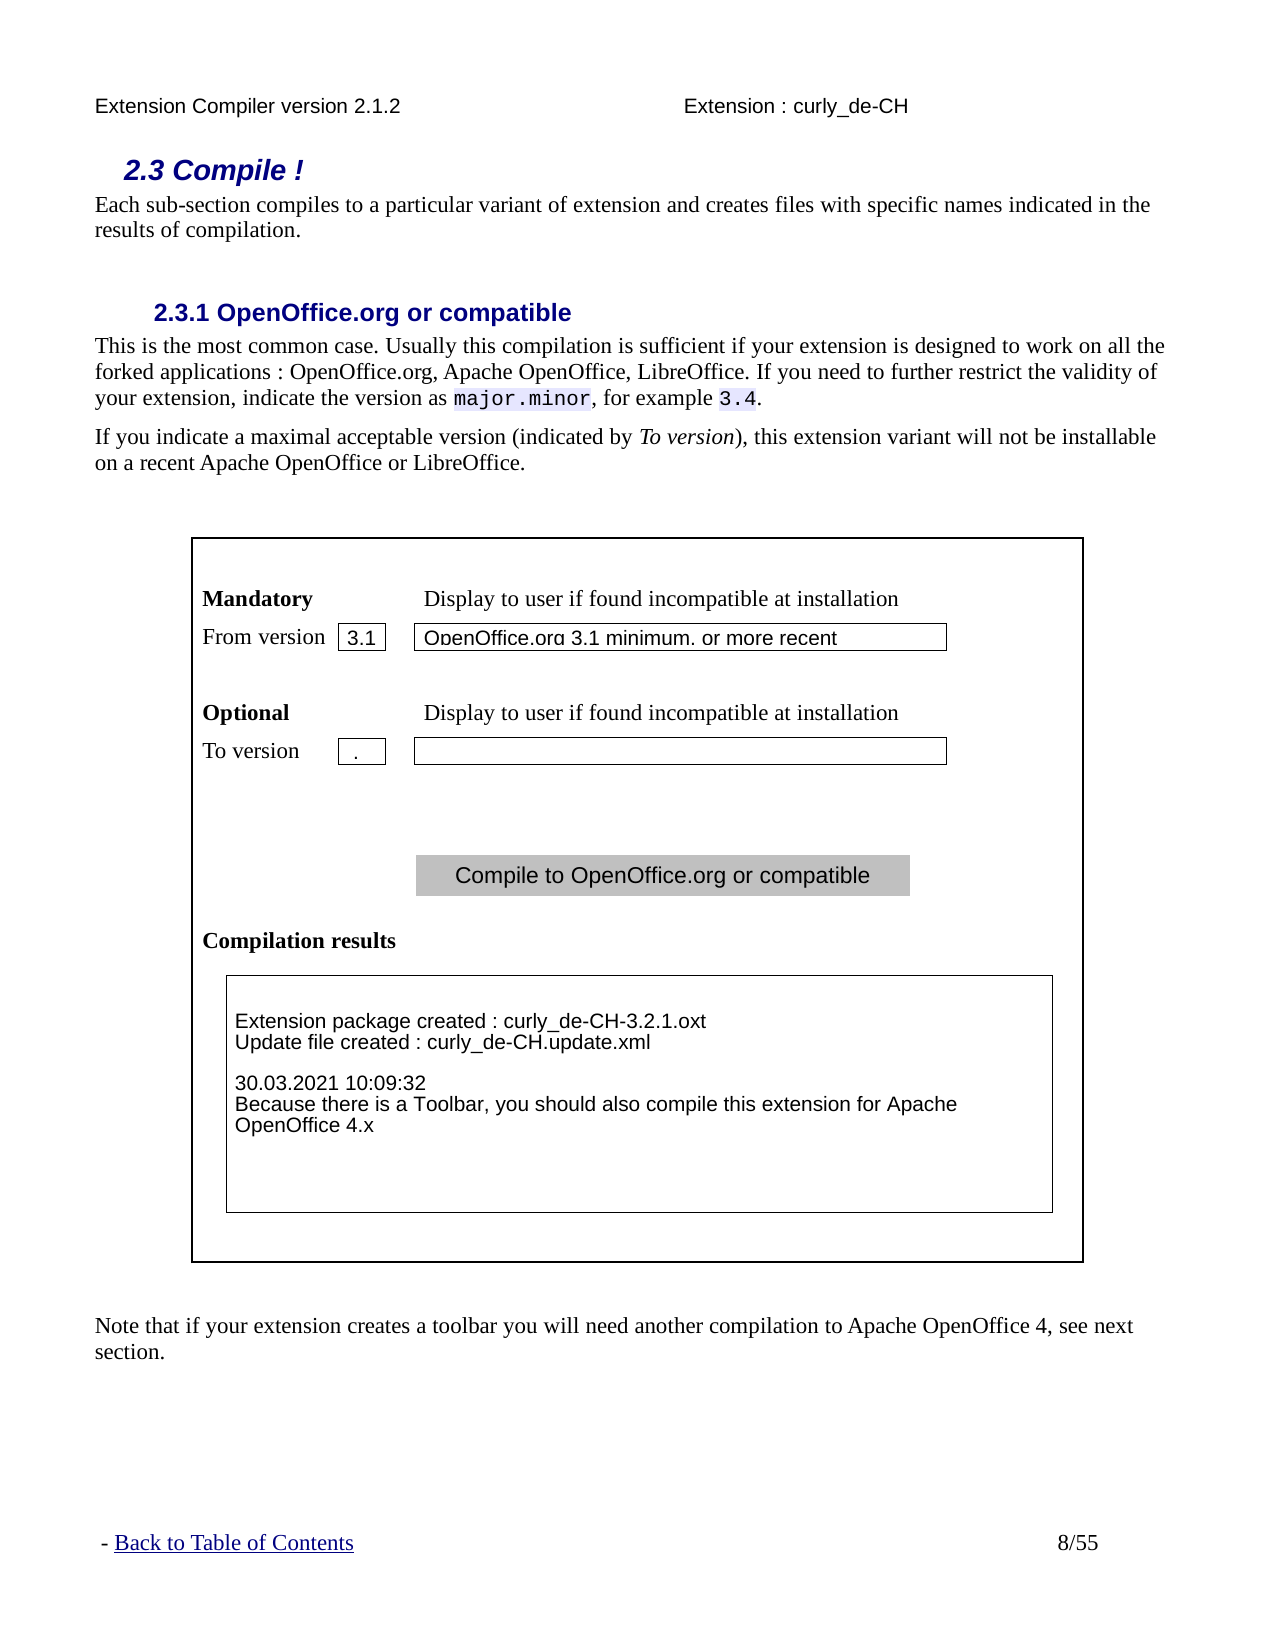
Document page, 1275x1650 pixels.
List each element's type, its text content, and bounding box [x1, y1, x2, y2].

text [386, 738, 414, 764]
text This is the most common case. Usually this compilation is sufficient if your extension is designed to work on all the forked applications : OpenOffice.org, Apache OpenOffice, LibreOffice. If you need to further restrict the validity of your extension, indicate the version as major.minor, for example 3.4. [94, 333, 1181, 411]
text From version [202, 624, 338, 650]
text If you indicate a maximal acceptable version (indicated by To version), this extension variant will not be installable on a recent Apache OpenOffice or LibreOffice. [94, 424, 1181, 475]
subtitle Compile ! [124, 153, 1181, 186]
text Optional Display to user if found incompatible at installation [202, 700, 1073, 726]
text Compilation results [202, 928, 1073, 954]
text [386, 624, 414, 650]
text [947, 624, 1073, 650]
text [947, 738, 1073, 764]
text Each sub-section compiles to a particular variant of extension and creates files with specific names indicated in the results of compilation. [94, 192, 1181, 243]
text Mandatory Display to user if found incompatible at installation [202, 586, 1073, 612]
subtitle OpenOffice.org or compatible [153, 299, 1181, 327]
text To version [202, 738, 338, 764]
text Note that if your extension creates a toolbar you will need another compilation to Apache OpenOffice 4, see next section. [94, 1313, 1181, 1364]
